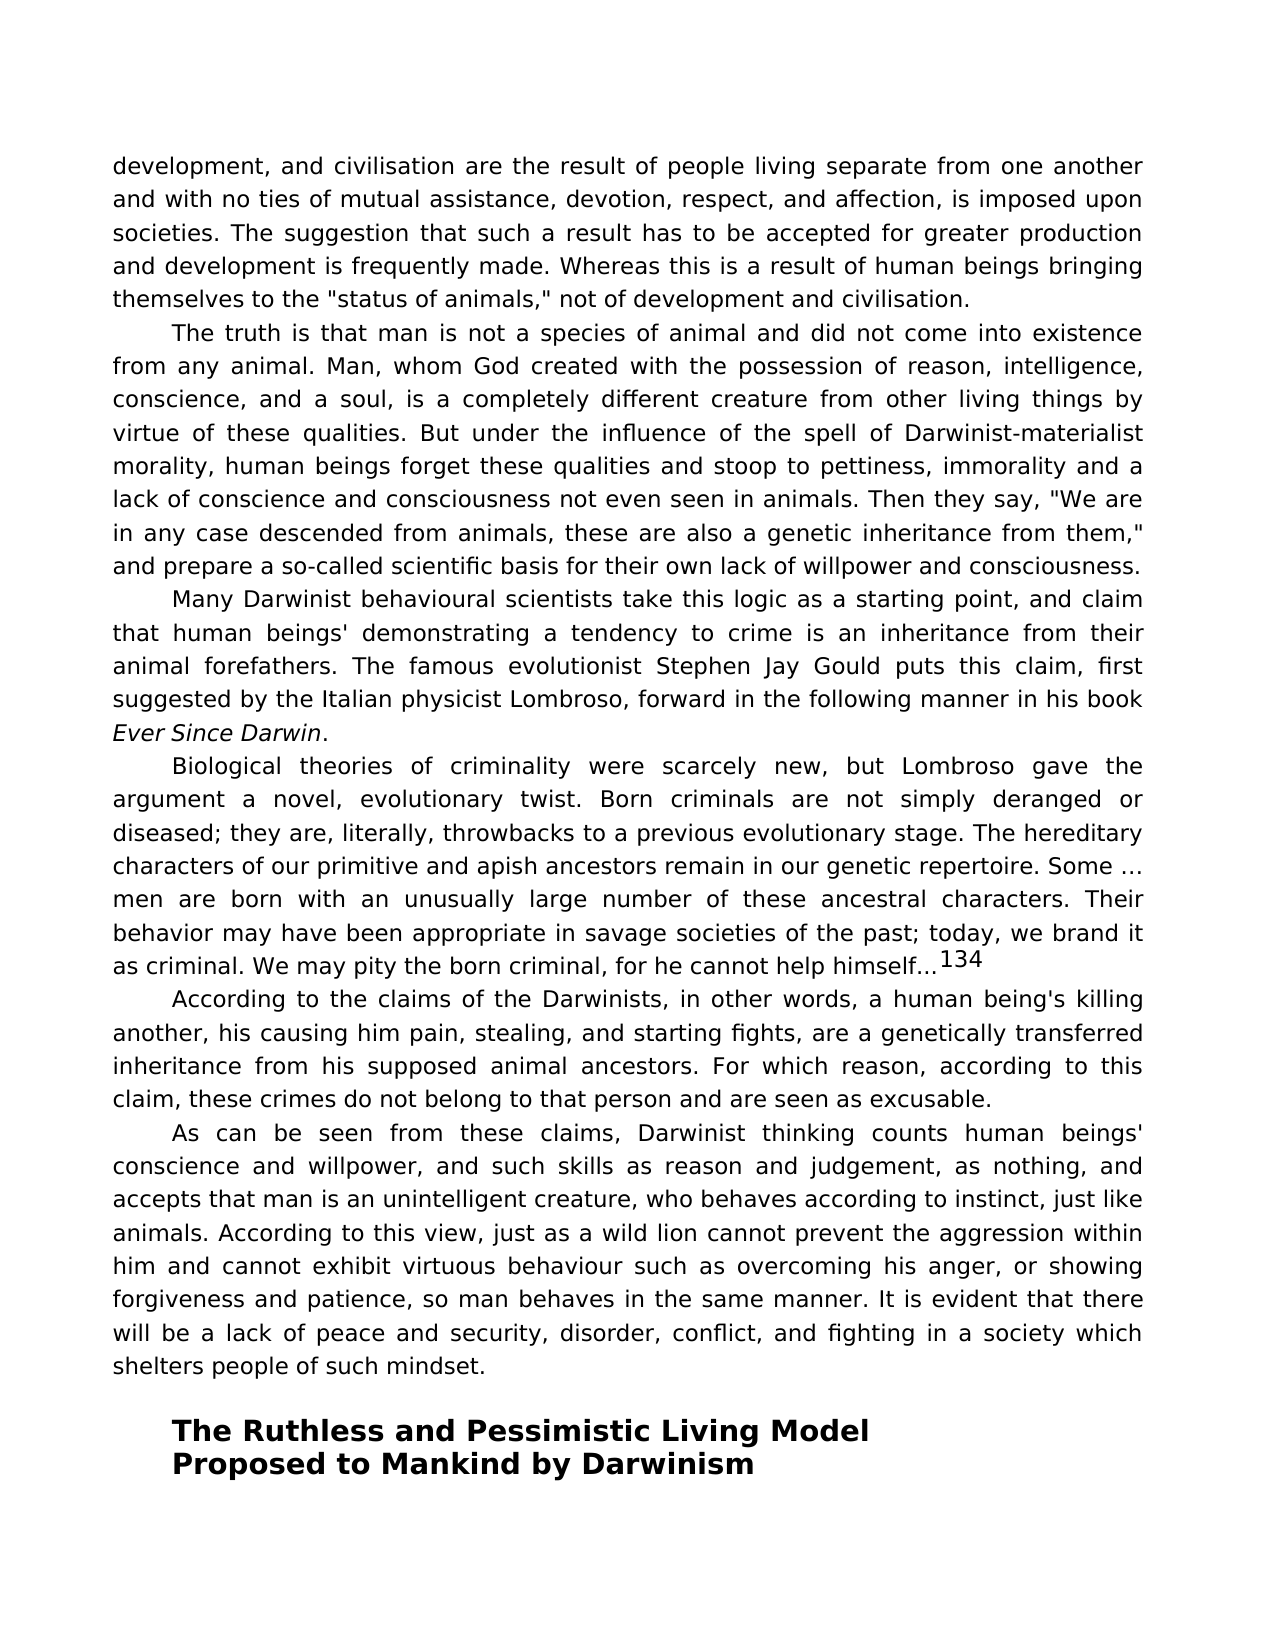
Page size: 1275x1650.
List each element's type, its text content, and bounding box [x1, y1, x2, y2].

text Proposed to Mankind by Darwinism [112, 1448, 1145, 1481]
text The truth is that man is not a species of animal and did not come into existence from any animal. Man, whom God created with the possession of reason, intelligence, conscience, and a soul, is a completely different creature from other living things by virtue of these qualities. But under the influence of the spell of Darwinist-materialist morality, human beings forget these qualities and stoop to pettiness, immorality and a lack of conscience and consciousness not even seen in animals. Then they say, "We are in any case descended from animals, these are also a genetic inheritance from them," and prepare a so-called scientific basis for their own lack of willpower and consciousness. [112, 314, 1145, 581]
text As can be seen from these claims, Darwinist thinking counts human beings' conscience and willpower, and such skills as reason and judgement, as nothing, and accepts that man is an unintelligent creature, who behaves according to instinct, just like animals. According to this view, just as a wild lion cannot prevent the aggression within him and cannot exhibit virtuous behaviour such as overcoming his anger, or showing forgiveness and patience, so man behaves in the same manner. It is evident that there will be a lack of peace and security, disorder, conflict, and fighting in a society which shelters people of such mindset. [112, 1114, 1145, 1381]
text development, and civilisation are the result of people living separate from one another and with no ties of mutual assistance, devotion, respect, and affection, is imposed upon societies. The suggestion that such a result has to be accepted for greater production and development is frequently made. Whereas this is a result of human beings bringing themselves to the "status of animals," not of development and civilisation. [112, 148, 1145, 314]
text Biological theories of criminality were scarcely new, but Lombroso gave the argument a novel, evolutionary twist. Born criminals are not simply deranged or diseased; they are, literally, throwbacks to a previous evolutionary stage. The hereditary characters of our primitive and apish ancestors remain in our genetic repertoire. Some … men are born with an unusually large number of these ancestral characters. Their behavior may have been appropriate in savage societies of the past; today, we brand it as criminal. We may pity the born criminal, for he cannot help himself...134 [112, 748, 1145, 981]
text According to the claims of the Darwinists, in other words, a human being's killing another, his causing him pain, stealing, and starting fights, are a genetically transferred inheritance from his supposed animal ancestors. For which reason, according to this claim, these crimes do not belong to that person and are seen as excusable. [112, 981, 1145, 1114]
text The Ruthless and Pessimistic Living Model [112, 1414, 1145, 1448]
text Many Darwinist behavioural scientists take this logic as a starting point, and claim that human beings' demonstrating a tendency to crime is an inheritance from their animal forefathers. The famous evolutionist Stephen Jay Gould puts this claim, first suggested by the Italian physicist Lombroso, forward in the following manner in his book Ever Since Darwin. [112, 581, 1145, 748]
